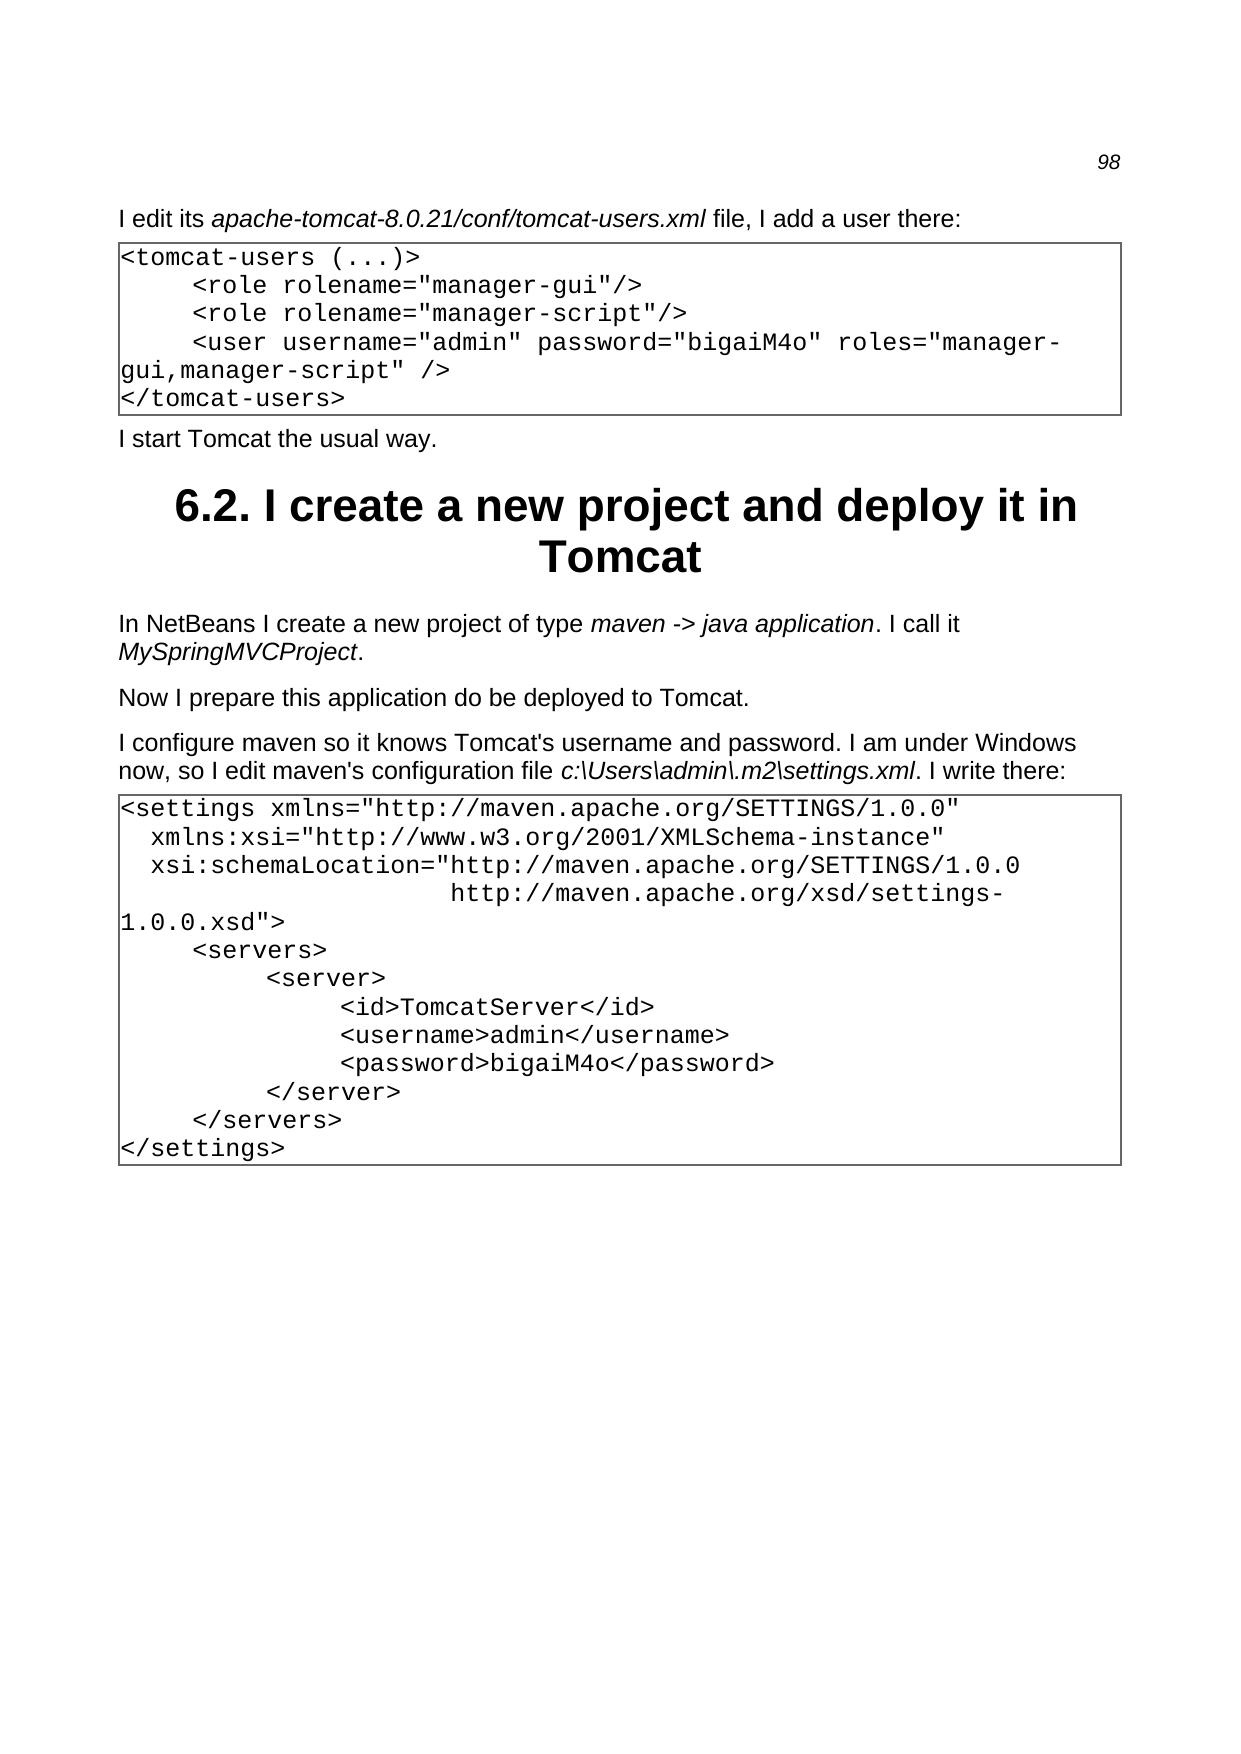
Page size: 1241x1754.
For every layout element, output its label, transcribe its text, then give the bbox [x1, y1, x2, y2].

text </server> [120, 1077, 1120, 1106]
text xsi:schemaLocation="http://maven.apache.org/SETTINGS/1.0.0 [120, 851, 1120, 879]
text <username>admin</username> [120, 1021, 1120, 1049]
subtitle I create a new project and deploy it in Tomcat [118, 480, 1122, 583]
text <password>bigaiM4o</password> [120, 1049, 1120, 1077]
text <id>TomcatServer</id> [120, 992, 1120, 1021]
text <servers> [120, 936, 1120, 964]
text <tomcat-users (...)> [120, 244, 1120, 270]
text <role rolename="manager-gui"/> [120, 270, 1120, 299]
text </settings> [120, 1134, 1120, 1164]
text <server> [120, 964, 1120, 992]
text I configure maven so it knows Tomcat's username and password. I am under Windows now, so I edit maven's configuration file c:\Users\admin\.m2\settings.xml. I write there: [118, 729, 1122, 785]
text </tomcat-users> [120, 384, 1120, 414]
text In NetBeans I create a new project of type maven -> java application. I call it MySpringMVCProject. [118, 609, 1122, 665]
text </servers> [120, 1106, 1120, 1134]
text <role rolename="manager-script"/> [120, 299, 1120, 327]
text <settings xmlns="http://maven.apache.org/SETTINGS/1.0.0" [120, 796, 1120, 822]
text Now I prepare this application do be deployed to Tomcat. [118, 683, 1122, 711]
text I edit its apache-tomcat-8.0.21/conf/tomcat-users.xml file, I add a user there: [118, 205, 1122, 233]
text I start Tomcat the usual way. [118, 425, 1122, 453]
text <user username="admin" password="bigaiM4o" roles="manager-gui,manager-script" /> [120, 327, 1120, 384]
text http://maven.apache.org/xsd/settings-1.0.0.xsd"> [120, 879, 1120, 936]
text xmlns:xsi="http://www.w3.org/2001/XMLSchema-instance" [120, 822, 1120, 851]
